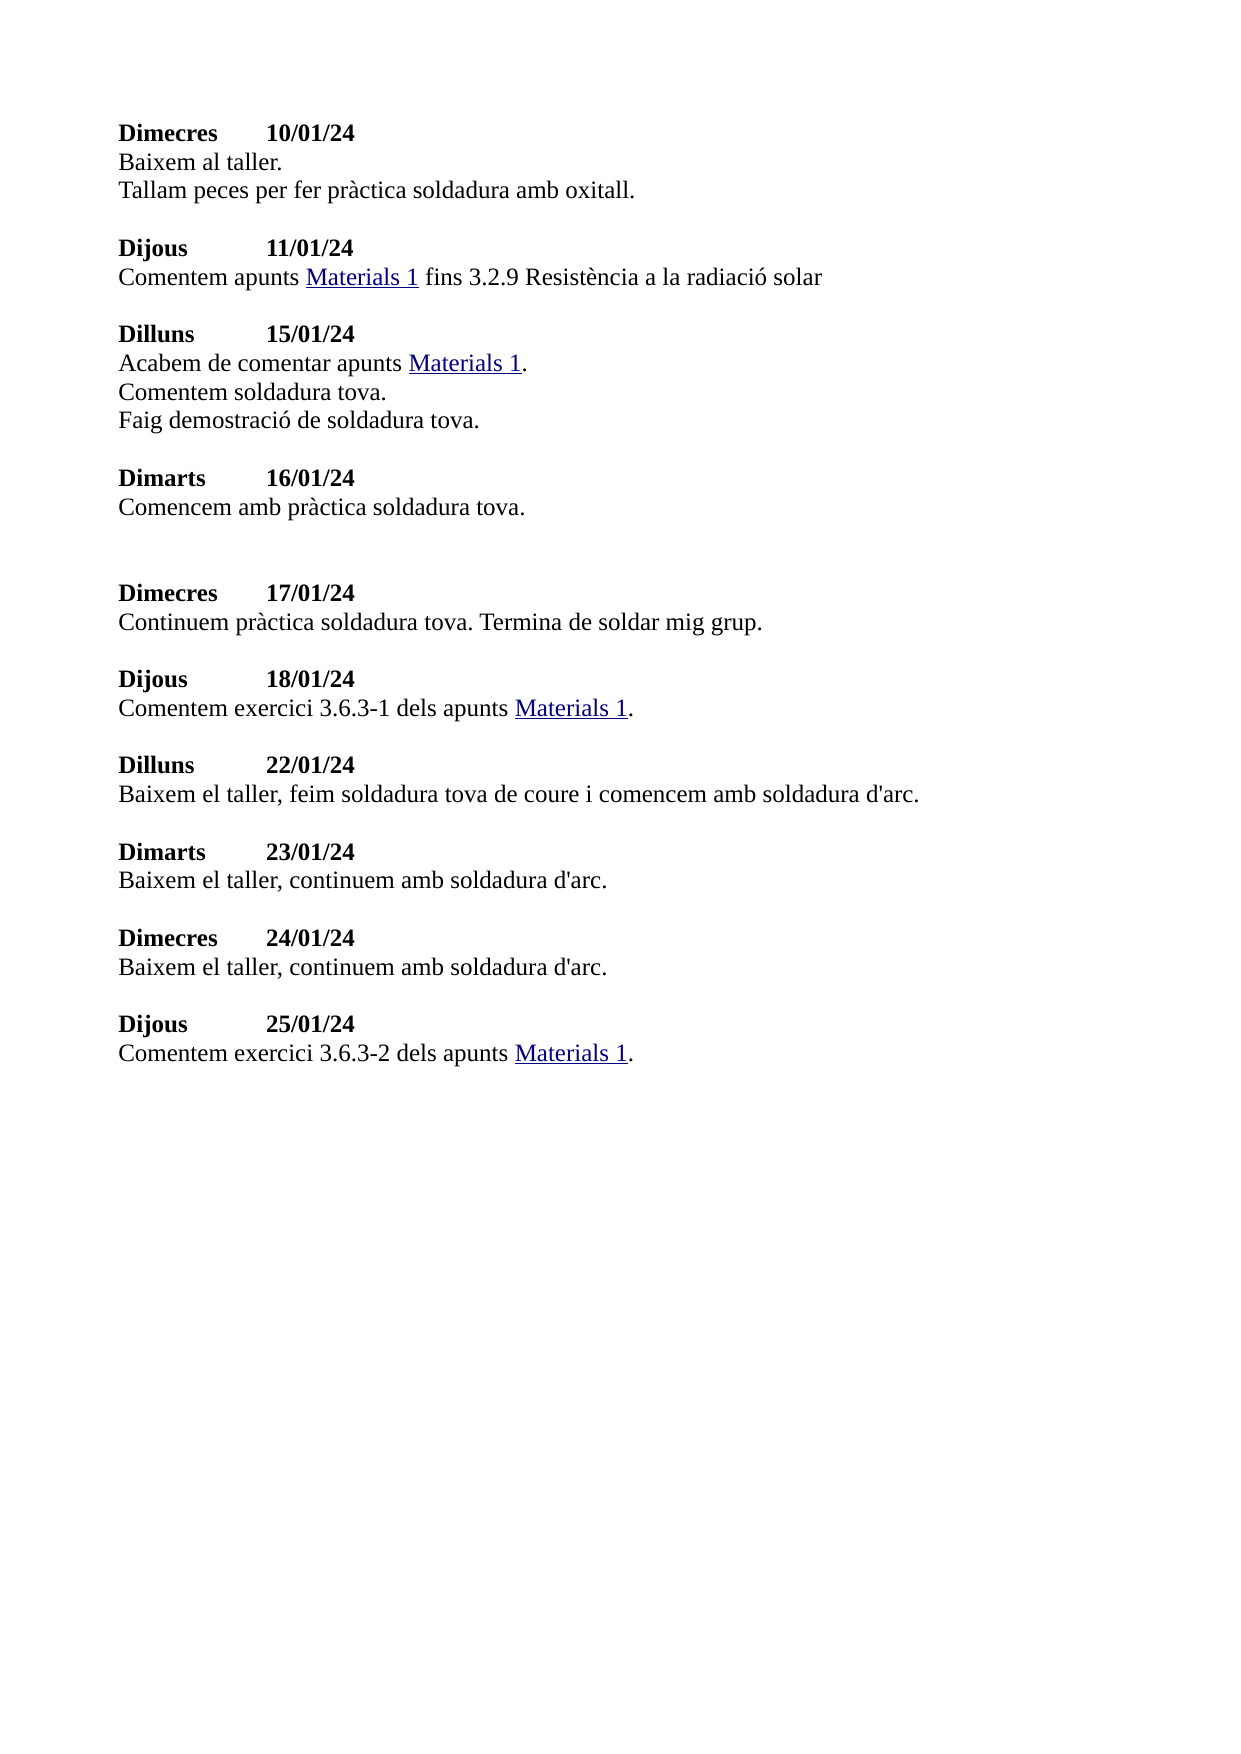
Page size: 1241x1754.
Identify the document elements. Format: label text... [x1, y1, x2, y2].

text Comentem exercici 3.6.3-2 dels apunts Materials 1. [118, 1038, 1122, 1067]
text Baixem el taller, continuem amb soldadura d'arc. [118, 952, 1122, 981]
text Dimecres 17/01/24 [118, 578, 1122, 607]
text Dilluns 15/01/24 [118, 319, 1122, 348]
text Tallam peces per fer pràctica soldadura amb oxitall. [118, 176, 1122, 204]
text Dijous 11/01/24 [118, 233, 1122, 262]
text Acabem de comentar apunts Materials 1. [118, 348, 1122, 377]
text Dimarts 23/01/24 [118, 837, 1122, 866]
text Continuem pràctica soldadura tova. Termina de soldar mig grup. [118, 607, 1122, 636]
text Dimecres 24/01/24 [118, 923, 1122, 952]
text Dijous 18/01/24 [118, 664, 1122, 693]
text Dilluns 22/01/24 [118, 751, 1122, 779]
text Dimecres 10/01/24 [118, 118, 1122, 147]
text Faig demostració de soldadura tova. [118, 406, 1122, 434]
text Baixem el taller, continuem amb soldadura d'arc. [118, 866, 1122, 894]
text Comentem apunts Materials 1 fins 3.2.9 Resistència a la radiació solar [118, 262, 1122, 291]
text Comencem amb pràctica soldadura tova. [118, 492, 1122, 521]
text Baixem el taller, feim soldadura tova de coure i comencem amb soldadura d'arc. [118, 779, 1122, 808]
text Comentem soldadura tova. [118, 377, 1122, 406]
text Dimarts 16/01/24 [118, 463, 1122, 492]
text Dijous 25/01/24 [118, 1009, 1122, 1038]
text Baixem al taller. [118, 147, 1122, 176]
text Comentem exercici 3.6.3-1 dels apunts Materials 1. [118, 693, 1122, 722]
